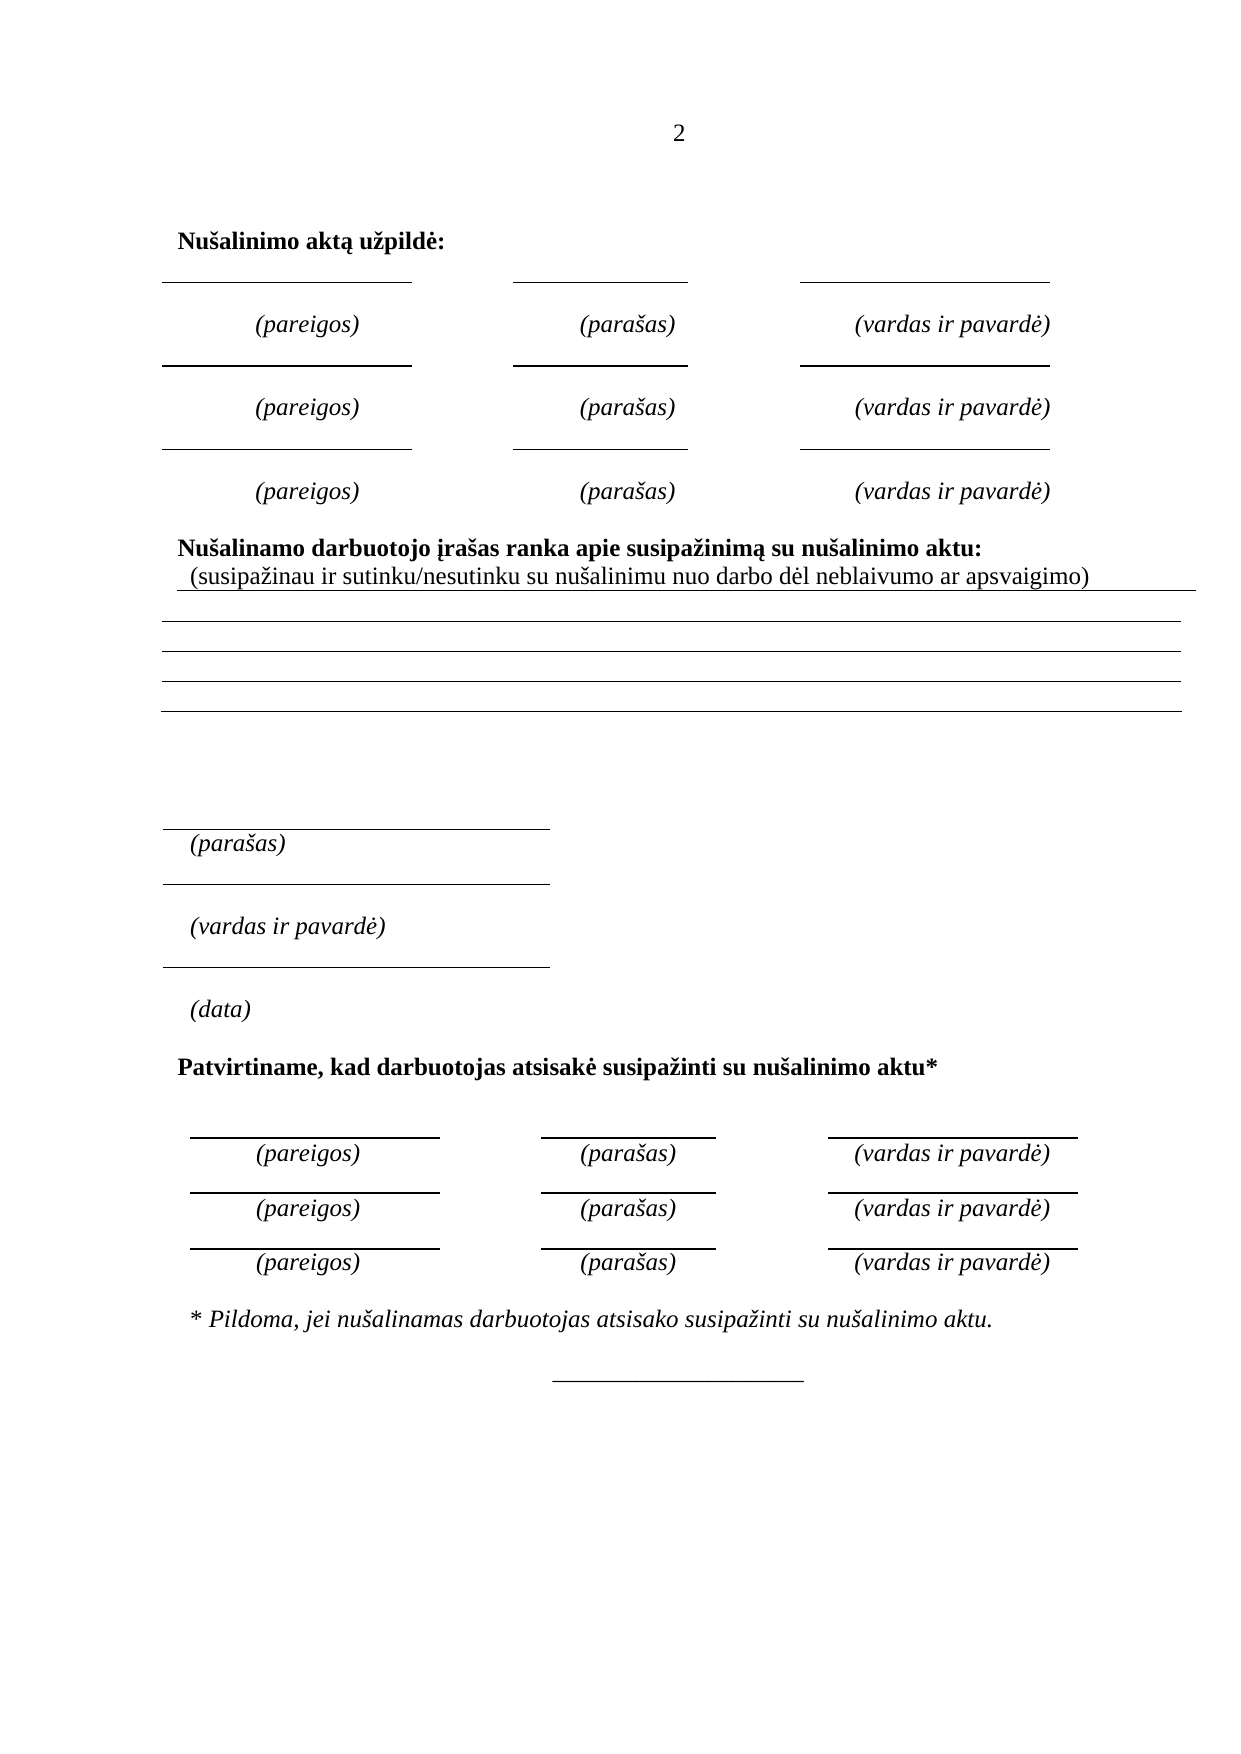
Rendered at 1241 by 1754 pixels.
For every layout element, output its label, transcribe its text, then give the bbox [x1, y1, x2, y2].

table_cell (pareigos) [190, 1194, 440, 1248]
text (susipažinau ir sutinku/nesutinku su nušalinimu nuo darbo dėl neblaivumo ar apsvaigimo) [190, 562, 1181, 590]
table_cell [716, 1248, 828, 1276]
table_cell [716, 1192, 828, 1248]
text Patvirtiname, kad darbuotojas atsisakė susipažinti su nušalinimo aktu* [177, 1052, 1181, 1080]
table_cell [440, 1248, 541, 1276]
table_header [440, 1137, 541, 1192]
table_cell [440, 1192, 541, 1248]
table_header (vardas ir pavardė) [828, 1139, 1078, 1192]
text * Pildoma, jei nušalinamas darbuotojas atsisako susipažinti su nušalinimo aktu. [190, 1304, 1181, 1333]
text (data) [190, 997, 1181, 1023]
table_header (pareigos) [190, 1139, 440, 1192]
text (parašas) [190, 829, 1181, 856]
text _____________________ [177, 1357, 1181, 1385]
table_header [716, 1137, 828, 1192]
text (vardas ir pavardė) [190, 914, 1181, 939]
table_cell (parašas) [541, 1250, 716, 1276]
table_cell (vardas ir pavardė) [828, 1250, 1078, 1276]
table_header (parašas) [541, 1139, 716, 1192]
table_cell (parašas) [541, 1194, 716, 1248]
text Nušalinamo darbuotojo įrašas ranka apie susipažinimą su nušalinimo aktu: [177, 533, 1181, 562]
text (pareigos) (parašas) (vardas ir pavardė) [255, 312, 1181, 338]
text (pareigos) (parašas) (vardas ir pavardė) [255, 479, 1181, 504]
table_cell (vardas ir pavardė) [828, 1194, 1078, 1248]
text (pareigos) (parašas) (vardas ir pavardė) [255, 396, 1181, 421]
text Nušalinimo aktą užpildė: [177, 226, 1181, 255]
table_cell (pareigos) [190, 1250, 440, 1276]
